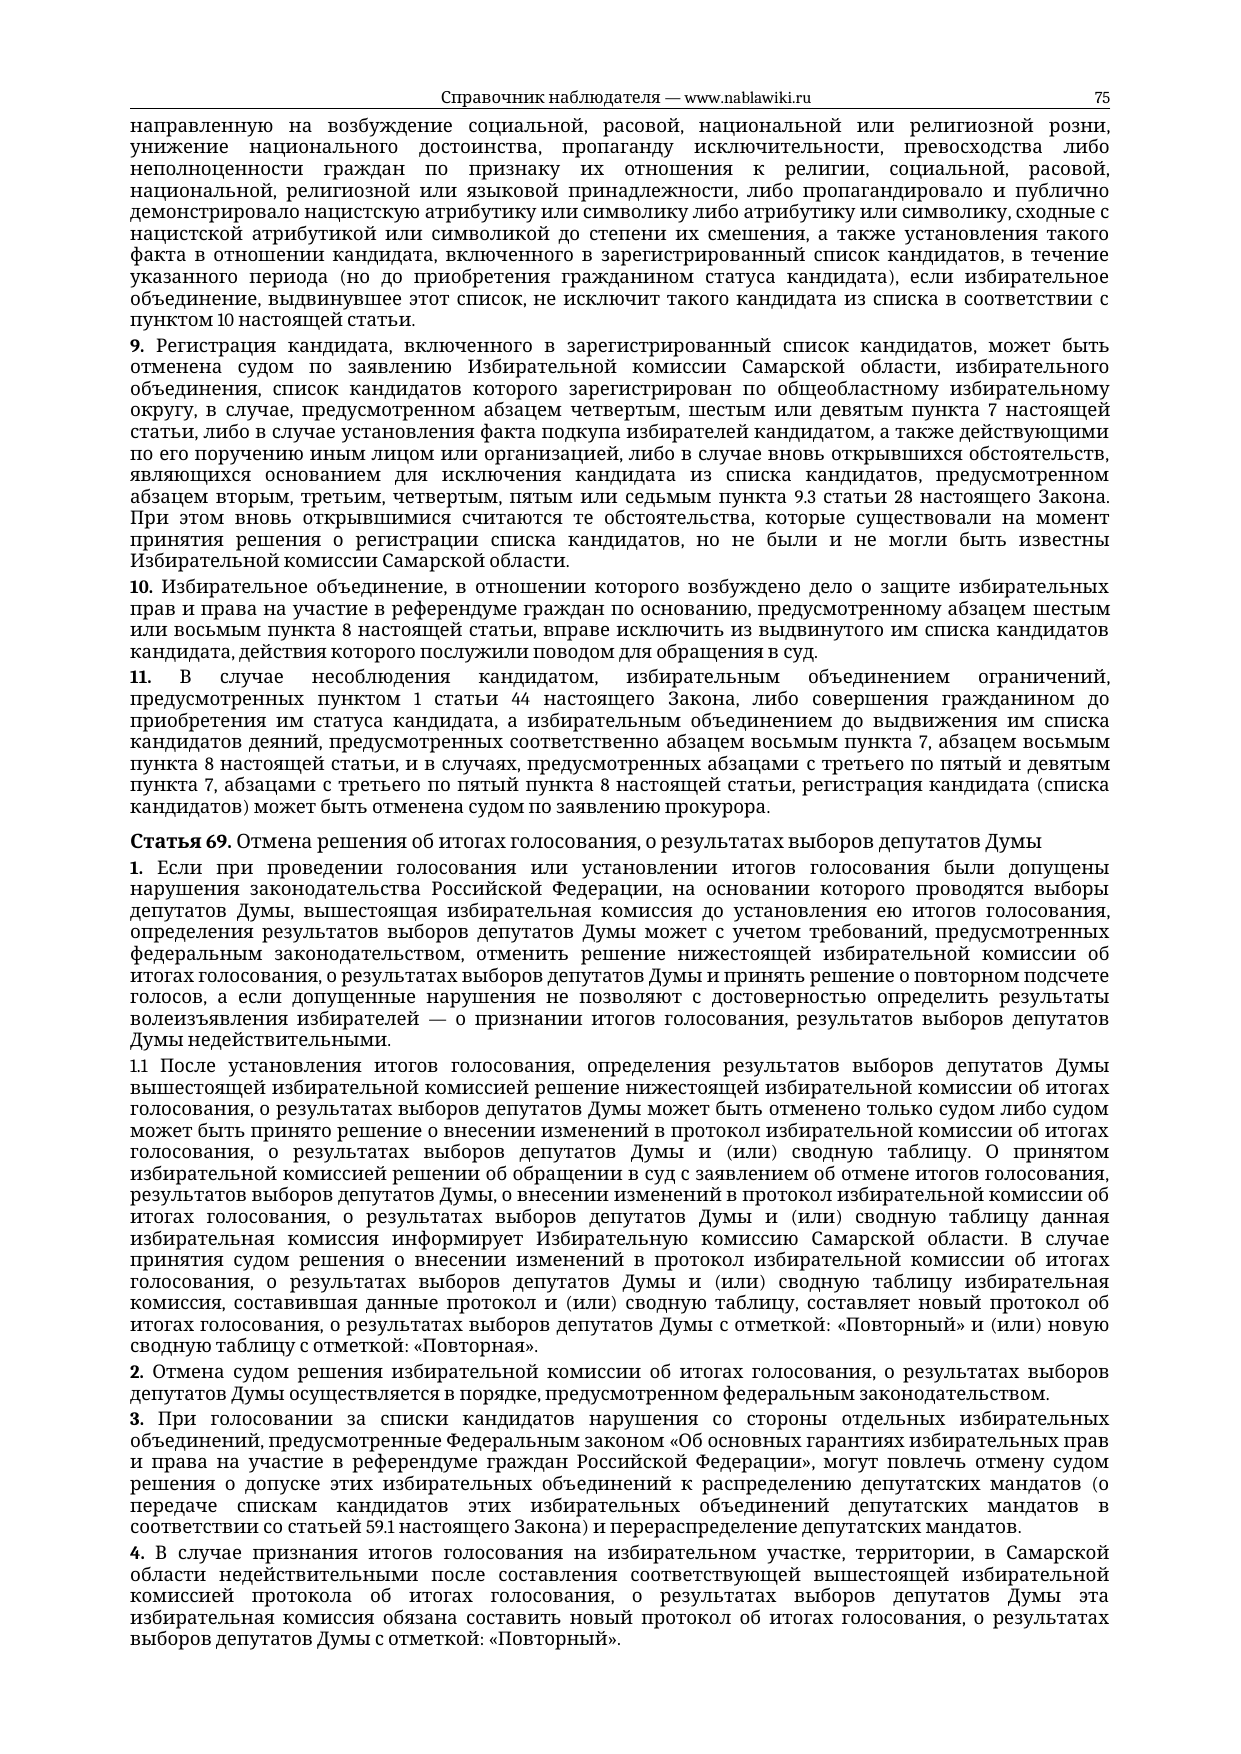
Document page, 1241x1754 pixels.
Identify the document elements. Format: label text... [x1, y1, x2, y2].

text 1.1 После установления итогов голосования, определения результатов выборов депутатов Думы вышестоящей избирательной комиссией решение нижестоящей избирательной комиссии об итогах голосования, о результатах выборов депутатов Думы может быть отменено только судом либо судом может быть принято решение о внесении изменений в протокол избирательной комиссии об итогах голосования, о результатах выборов депутатов Думы и (или) сводную таблицу. О принятом избирательной комиссией решении об обращении в суд с заявлением об отмене итогов голосования, результатов выборов депутатов Думы, о внесении изменений в протокол избирательной комиссии об итогах голосования, о результатах выборов депутатов Думы и (или) сводную таблицу данная избирательная комиссия информирует Избирательную комиссию Самарской области. В случае принятия судом решения о внесении изменений в протокол избирательной комиссии об итогах голосования, о результатах выборов депутатов Думы и (или) сводную таблицу избирательная комиссия, составившая данные протокол и (или) сводную таблицу, составляет новый протокол об итогах голосования, о результатах выборов депутатов Думы с отметкой: «Повторный» и (или) новую сводную таблицу с отметкой: «Повторная». [130, 1056, 1110, 1357]
text 11. В случае несоблюдения кандидатом, избирательным объединением ограничений, предусмотренных пунктом 1 статьи 44 настоящего Закона, либо совершения гражданином до приобретения им статуса кандидата, а избирательным объединением до выдвижения им списка кандидатов деяний, предусмотренных соответственно абзацем восьмым пункта 7, абзацем восьмым пункта 8 настоящей статьи, и в случаях, предусмотренных абзацами с третьего по пятый и девятым пункта 7, абзацами с третьего по пятый пункта 8 настоящей статьи, регистрация кандидата (списка кандидатов) может быть отменена судом по заявлению прокурора. [130, 667, 1110, 818]
text 9. Регистрация кандидата, включенного в зарегистрированный список кандидатов, может быть отменена судом по заявлению Избирательной комиссии Самарской области, избирательного объединения, список кандидатов которого зарегистрирован по общеобластному избирательному округу, в случае, предусмотренном абзацем четвертым, шестым или девятым пункта 7 настоящей статьи, либо в случае установления факта подкупа избирателей кандидатом, а также действующими по его поручению иным лицом или организацией, либо в случае вновь открывшихся обстоятельств, являющихся основанием для исключения кандидата из списка кандидатов, предусмотренном абзацем вторым, третьим, четвертым, пятым или седьмым пункта 9.3 статьи 28 настоящего Закона. При этом вновь открывшимися считаются те обстоятельства, которые существовали на момент принятия решения о регистрации списка кандидатов, но не были и не могли быть известны Избирательной комиссии Самарской области. [130, 335, 1110, 572]
text 10. Избирательное объединение, в отношении которого возбуждено дело о защите избирательных прав и права на участие в референдуме граждан по основанию, предусмотренному абзацем шестым или восьмым пункта 8 настоящей статьи, вправе исключить из выдвинутого им списка кандидатов кандидата, действия которого послужили поводом для обращения в суд. [130, 577, 1110, 663]
text направленную на возбуждение социальной, расовой, национальной или религиозной розни, унижение национального достоинства, пропаганду исключительности, превосходства либо неполноценности граждан по признаку их отношения к религии, социальной, расовой, национальной, религиозной или языковой принадлежности, либо пропагандировало и публично демонстрировало нацистскую атрибутику или символику либо атрибутику или символику, сходные с нацистской атрибутикой или символикой до степени их смешения, а также установления такого факта в отношении кандидата, включенного в зарегистрированный список кандидатов, в течение указанного периода (но до приобретения гражданином статуса кандидата), если избирательное объединение, выдвинувшее этот список, не исключит такого кандидата из списка в соответствии с пунктом 10 настоящей статьи. [130, 116, 1110, 331]
subtitle Статья 69. Отмена решения об итогах голосования, о результатах выборов депутатов Думы [130, 830, 1110, 853]
text 2. Отмена судом решения избирательной комиссии об итогах голосования, о результатах выборов депутатов Думы осуществляется в порядке, предусмотренном федеральным законодательством. [130, 1362, 1110, 1405]
text 3. При голосовании за списки кандидатов нарушения со стороны отдельных избирательных объединений, предусмотренные Федеральным законом «Об основных гарантиях избирательных прав и права на участие в референдуме граждан Российской Федерации», могут повлечь отмену судом решения о допуске этих избирательных объединений к распределению депутатских мандатов (о передаче спискам кандидатов этих избирательных объединений депутатских мандатов в соответствии со статьей 59.1 настоящего Закона) и перераспределение депутатских мандатов. [130, 1409, 1110, 1538]
text 4. В случае признания итогов голосования на избирательном участке, территории, в Самарской области недействительными после составления соответствующей вышестоящей избирательной комиссией протокола об итогах голосования, о результатах выборов депутатов Думы эта избирательная комиссия обязана составить новый протокол об итогах голосования, о результатах выборов депутатов Думы с отметкой: «Повторный». [130, 1542, 1110, 1650]
text 1. Если при проведении голосования или установлении итогов голосования были допущены нарушения законодательства Российской Федерации, на основании которого проводятся выборы депутатов Думы, вышестоящая избирательная комиссия до установления ею итогов голосования, определения результатов выборов депутатов Думы может с учетом требований, предусмотренных федеральным законодательством, отменить решение нижестоящей избирательной комиссии об итогах голосования, о результатах выборов депутатов Думы и принять решение о повторном подсчете голосов, а если допущенные нарушения не позволяют с достоверностью определить результаты волеизъявления избирателей — о признании итогов голосования, результатов выборов депутатов Думы недействительными. [130, 857, 1110, 1051]
